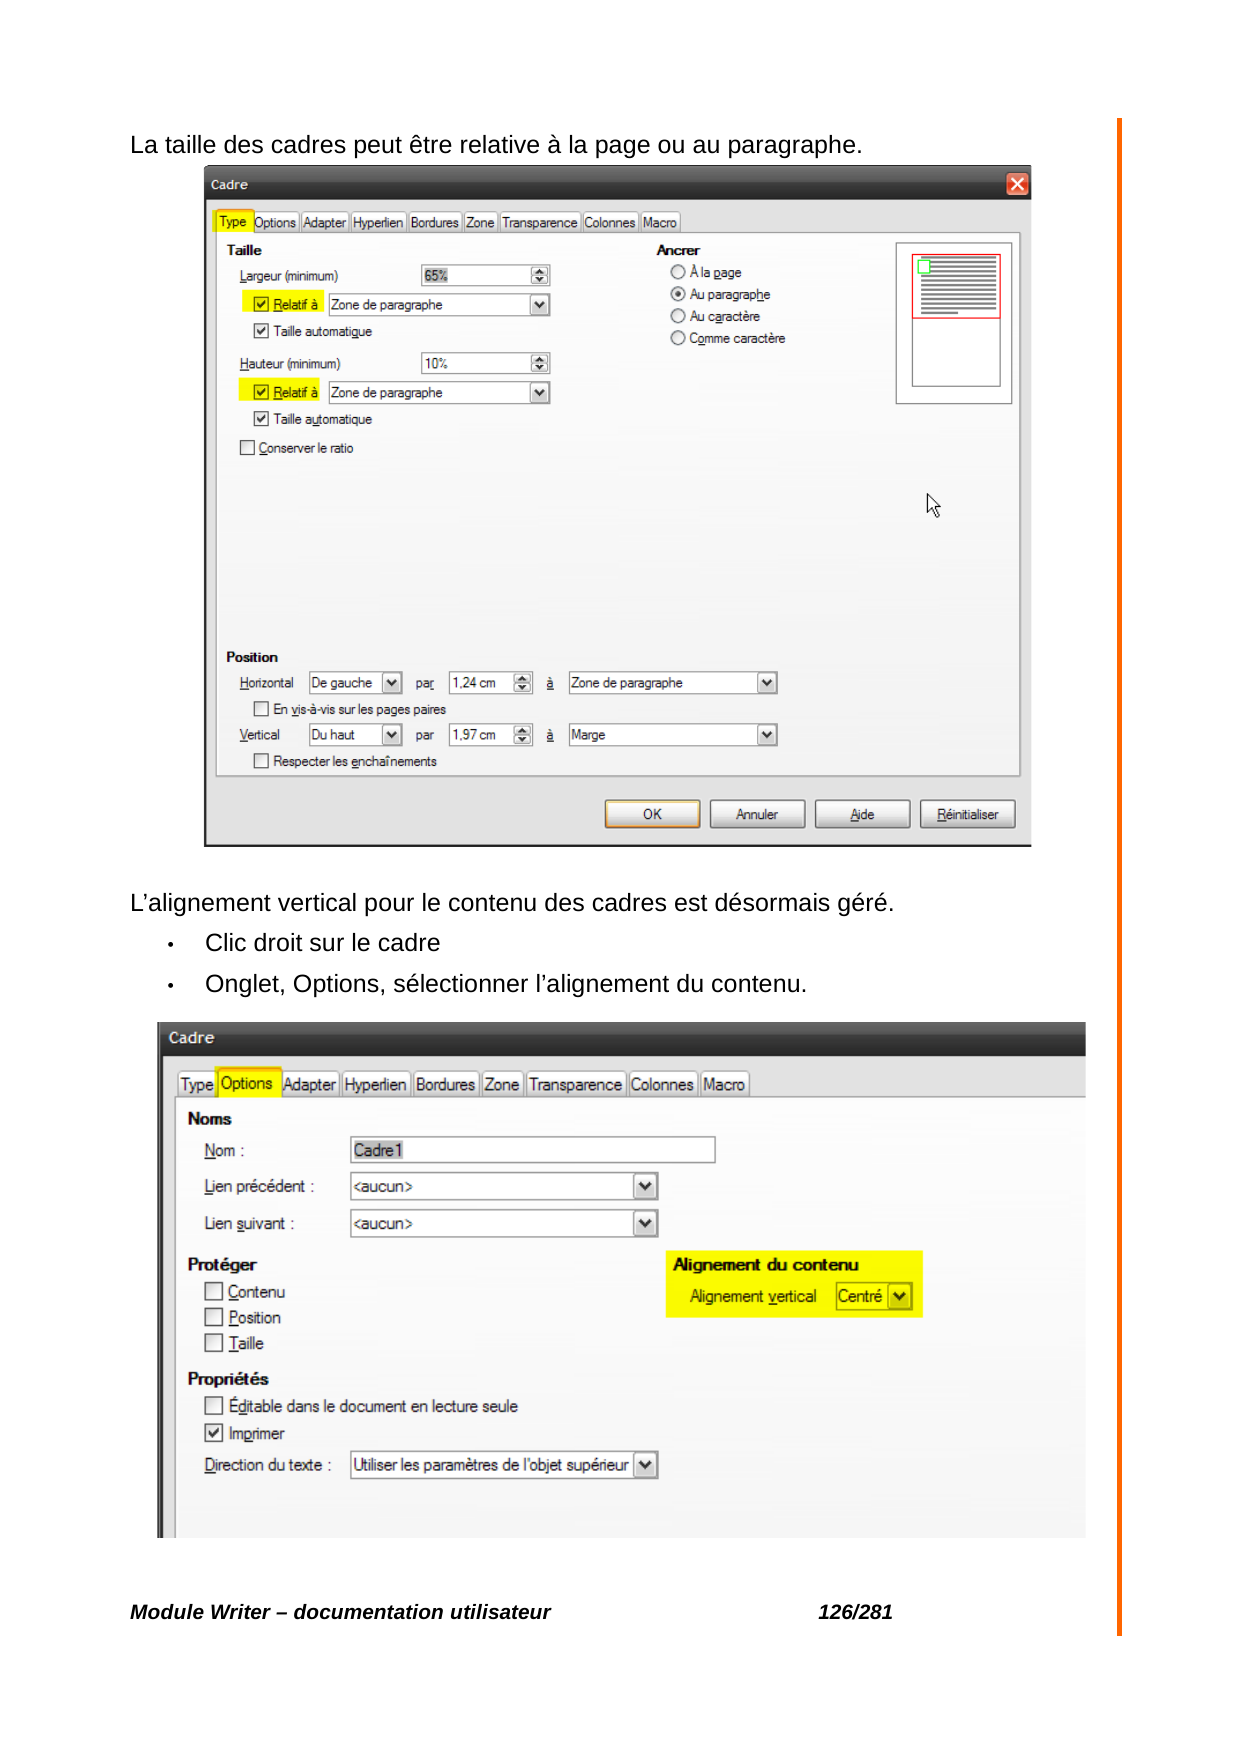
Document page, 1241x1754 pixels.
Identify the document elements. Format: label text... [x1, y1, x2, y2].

picture [149, 1022, 1086, 1538]
text L’alignement vertical pour le contenu des cadres est désormais géré. [130, 887, 1105, 916]
picture [203, 165, 1032, 847]
list Clic droit sur le cadre [167, 928, 1105, 957]
text La taille des cadres peut être relative à la page ou au paragraphe. [130, 130, 1105, 159]
list Onglet, Options, sélectionner l’alignement du contenu. [167, 969, 1105, 998]
